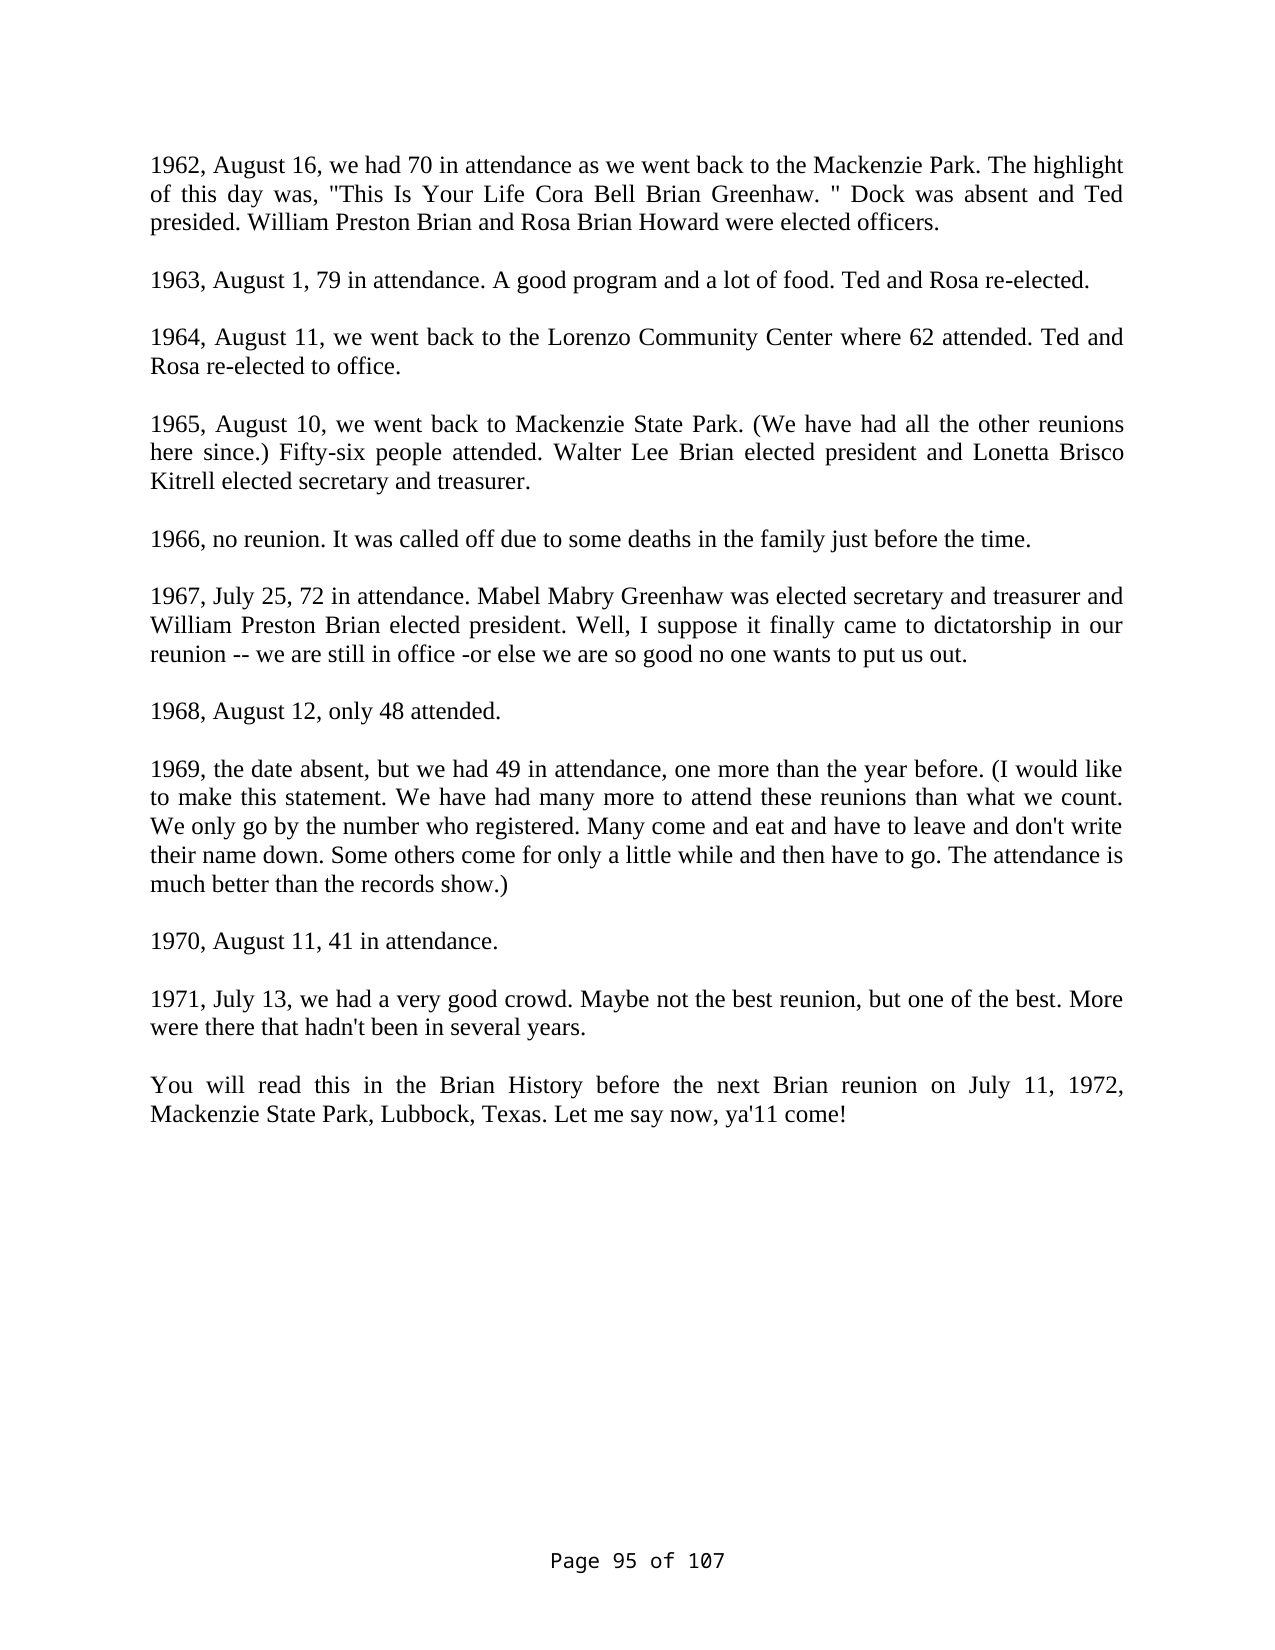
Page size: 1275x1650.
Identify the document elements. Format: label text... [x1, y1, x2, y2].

text You will read this in the Brian History before the next Brian reunion on July 11, 1972, Mackenzie State Park, Lubbock, Texas. Let me say now, ya'11 come! [150, 1070, 1125, 1127]
text 1971, July 13, we had a very good crowd. Maybe not the best reunion, but one of the best. More were there that hadn't been in several years. [150, 984, 1125, 1041]
text 1963, August 1, 79 in attendance. A good program and a lot of food. Ted and Rosa re‑elected. [150, 265, 1125, 294]
text 1965, August 10, we went back to Mackenzie State Park. (We have had all the other reunions here since.) Fifty‑six people attended. Walter Lee Brian elected president and Lonetta Brisco Kitrell elected secretary and treasurer. [150, 409, 1125, 495]
text 1964, August 11, we went back to the Lorenzo Community Center where 62 attended. Ted and Rosa re‑elected to office. [150, 322, 1125, 380]
text 1969, the date absent, but we had 49 in attendance, one more than the year before. (I would like to make this statement. We have had many more to attend these reunions than what we count. We only go by the number who registered. Many come and eat and have to leave and don't write their name down. Some others come for only a little while and then have to go. The attendance is much better than the records show.) [150, 754, 1125, 897]
text 1970, August 11, 41 in attendance. [150, 926, 1125, 955]
text 1968, August 12, only 48 attended. [150, 696, 1125, 725]
text 1962, August 16, we had 70 in attendance as we went back to the Mackenzie Park. The highlight of this day was, "This Is Your Life Cora Bell Brian Greenhaw. " Dock was absent and Ted presided. William Preston Brian and Rosa Brian Howard were elected officers. [150, 150, 1125, 236]
text 1967, July 25, 72 in attendance. Mabel Mabry Greenhaw was elected secretary and treasurer and William Preston Brian elected president. Well, I suppose it finally came to dictatorship in our reunion ‑‑ we are still in office ‑­or else we are so good no one wants to put us out. [150, 581, 1125, 667]
text 1966, no reunion. It was called off due to some deaths in the family just before the time. [150, 524, 1125, 552]
